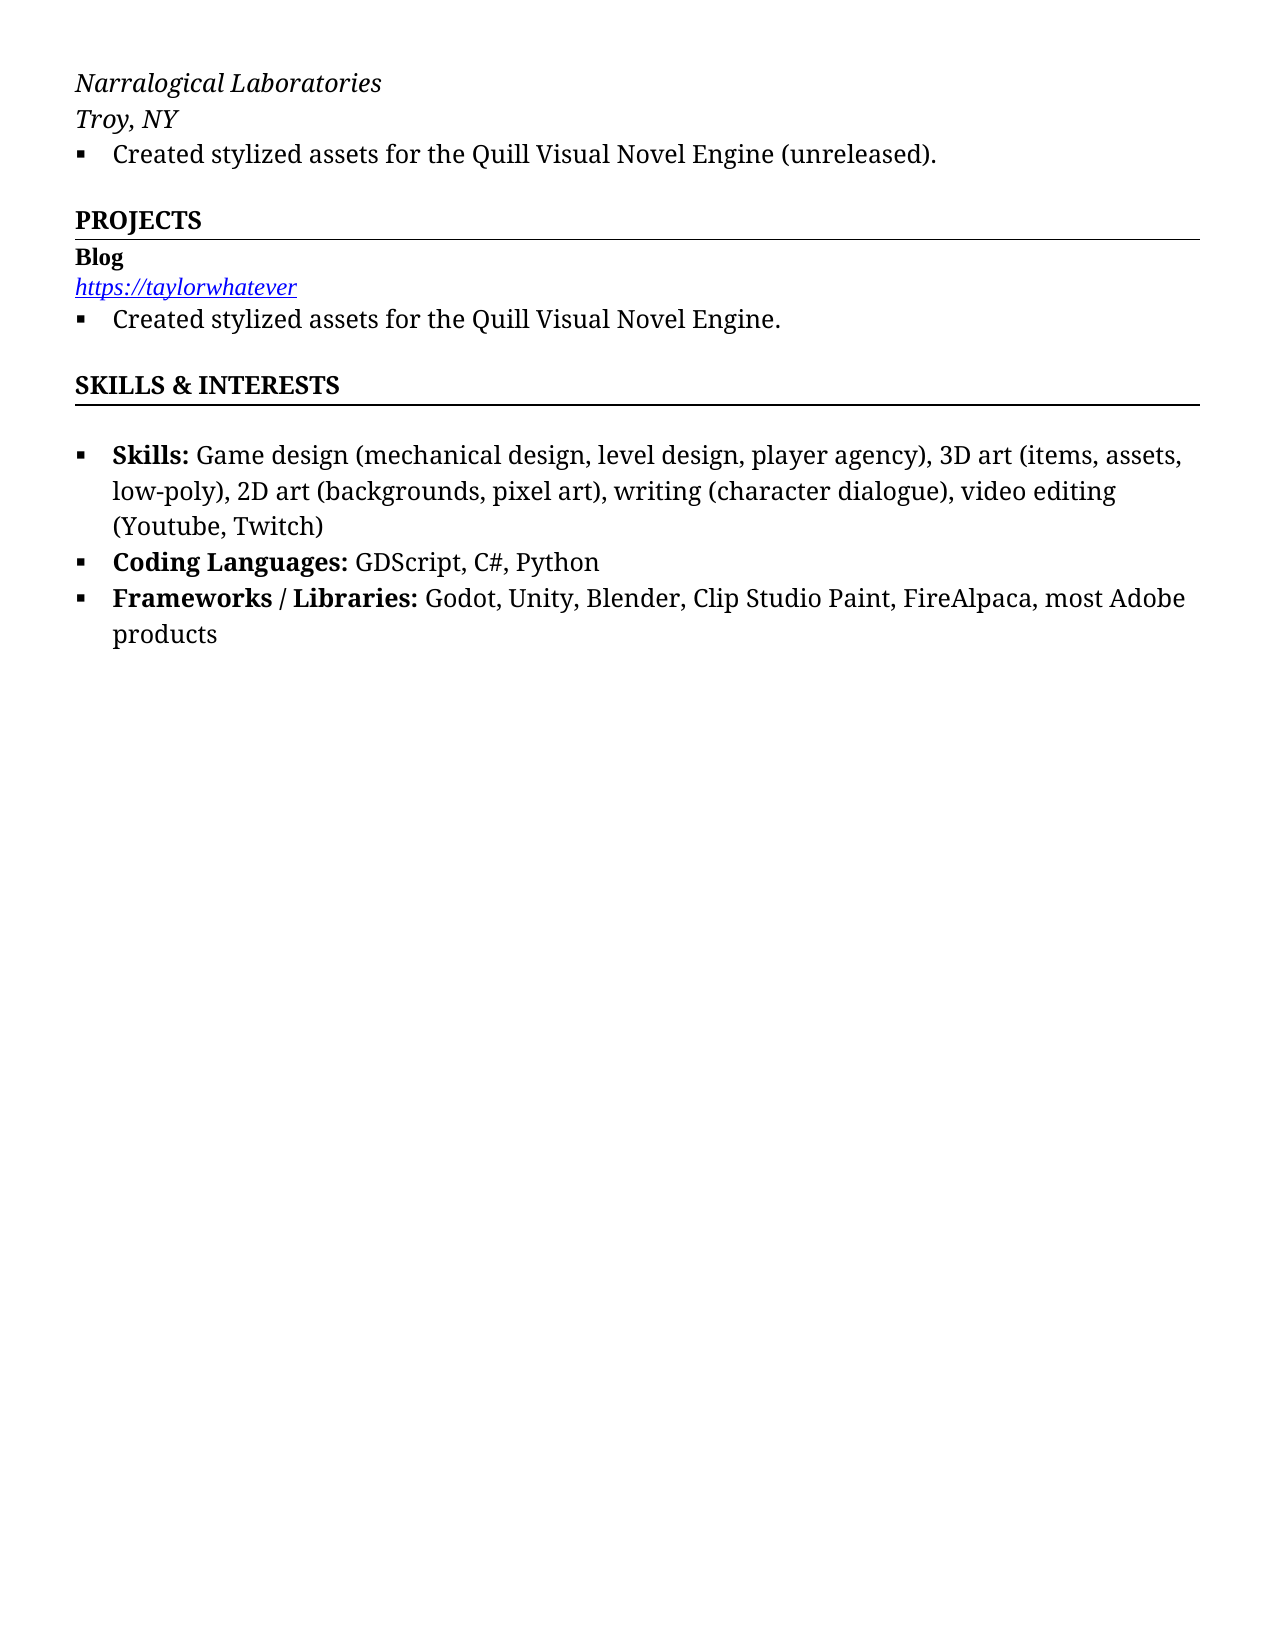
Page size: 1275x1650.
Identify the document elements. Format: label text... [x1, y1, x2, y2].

text Narralogical Laboratories Troy, NY [75, 66, 1200, 135]
list Frameworks / Libraries: Godot, Unity, Blender, Clip Studio Paint, FireAlpaca, most Adobe products [75, 581, 1200, 651]
list Created stylized assets for the Quill Visual Novel Engine. [75, 302, 1200, 336]
text https://taylorwhatever [75, 272, 1200, 301]
list Created stylized assets for the Quill Visual Novel Engine (unreleased). [75, 137, 1200, 171]
list Skills: Game design (mechanical design, level design, player agency), 3D art (items, assets, low-poly), 2D art (backgrounds, pixel art), writing (character dialogue), video editing (Youtube, Twitch) [75, 437, 1200, 543]
text PROJECTS [75, 203, 1200, 239]
text Blog [75, 242, 1200, 271]
text SKILLS & INTERESTS [75, 368, 1200, 404]
list Coding Languages: GDScript, C#, Python [75, 545, 1200, 579]
